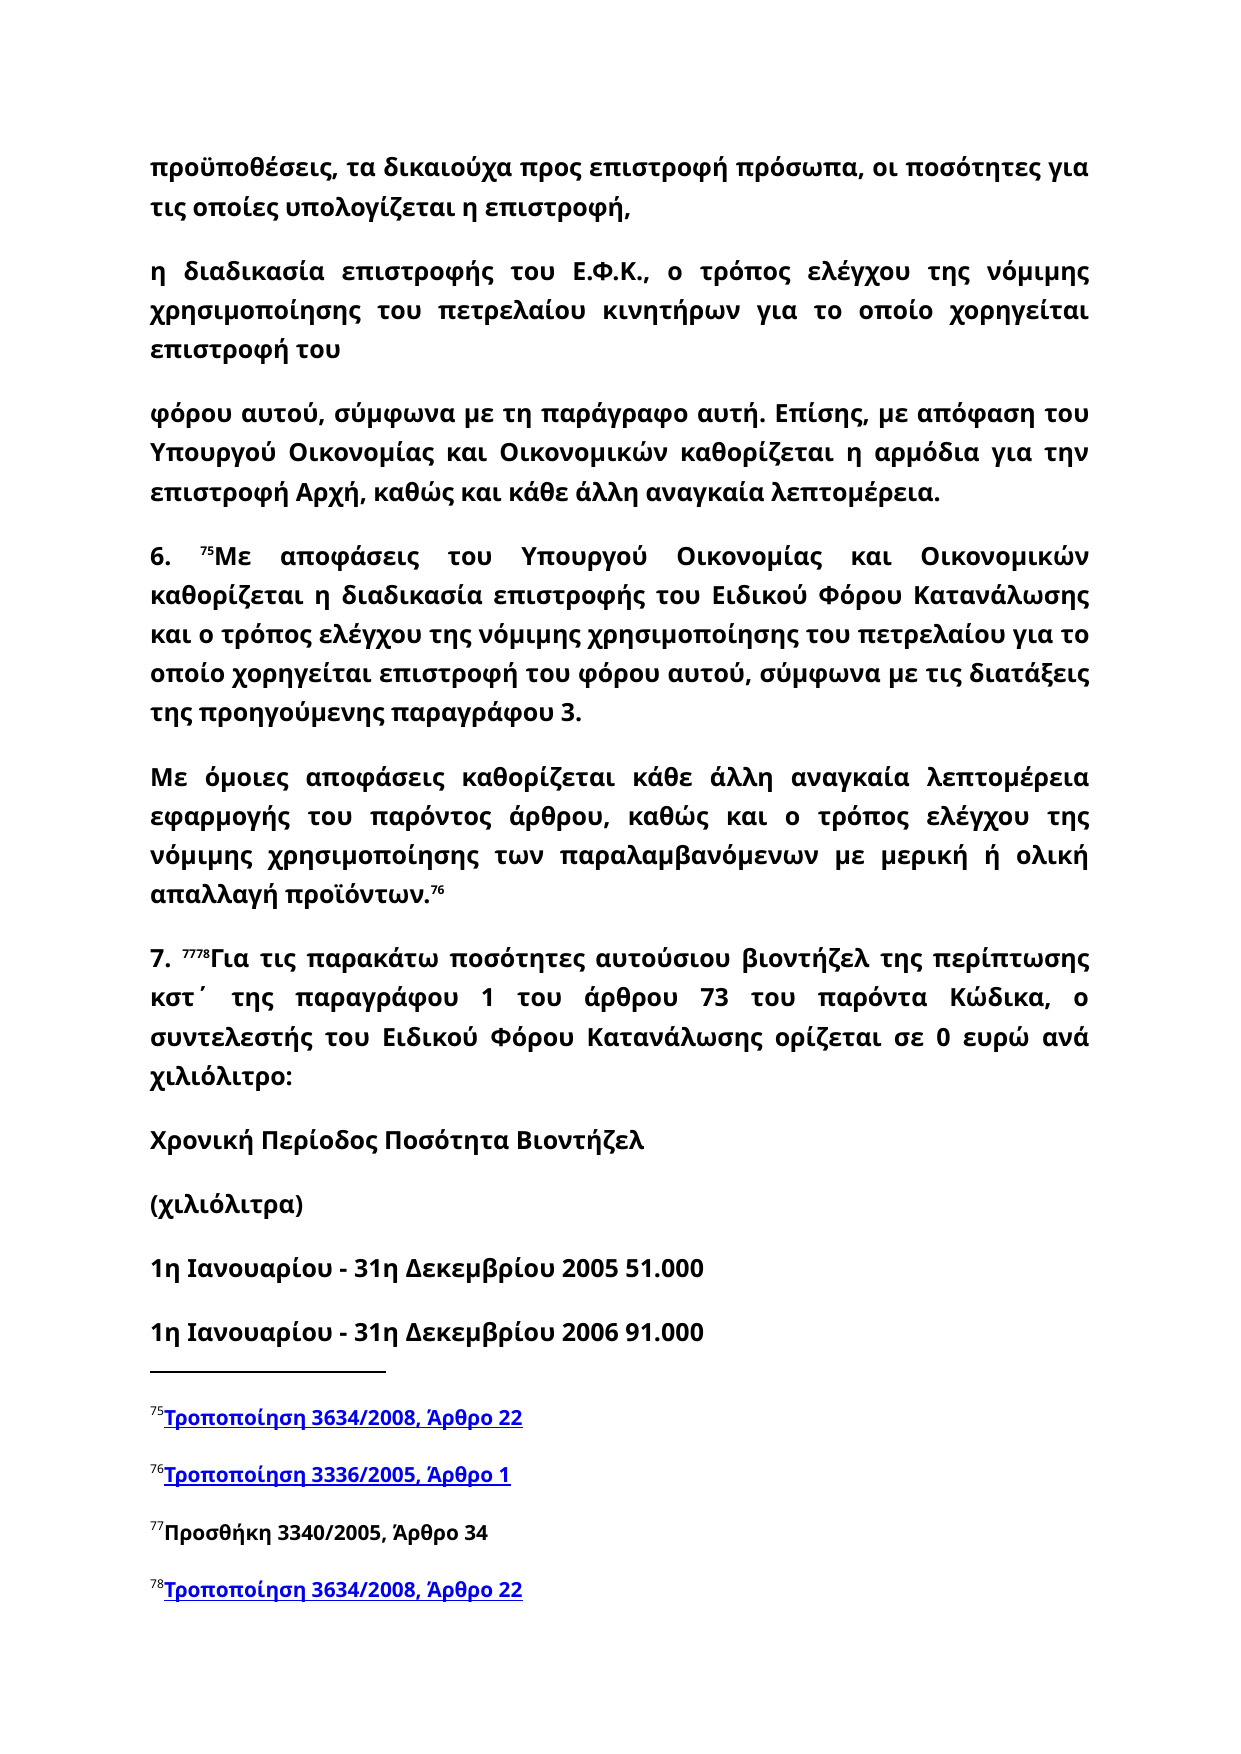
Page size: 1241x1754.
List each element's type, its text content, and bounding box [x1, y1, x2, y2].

text φόρου αυτού, σύμφωνα με τη παράγραφο αυτή. Επίσης, με απόφαση του Υπουργού Οικονομίας και Οικονομικών καθορίζεται η αρμόδια για την επιστροφή Αρχή, καθώς και κάθε άλλη αναγκαία λεπτομέρεια. [150, 396, 1090, 508]
text 1η Ιανουαρίου - 31η Δεκεμβρίου 2006 91.000 [150, 1315, 1090, 1349]
text Τροποποίηση 3634/2008, Άρθρο 22 [150, 1403, 1090, 1431]
text Χρονική Περίοδος Ποσότητα Βιοντήζελ [150, 1122, 1090, 1157]
text 7. Για τις παρακάτω ποσότητες αυτούσιου βιοντήζελ της περίπτωσης κστ΄ της παραγράφου 1 του άρθρου 73 του παρόντα Κώδικα, ο συντελεστής του Ειδικού Φόρου Κατανάλωσης ορίζεται σε 0 ευρώ ανά χιλιόλιτρο: [150, 941, 1090, 1092]
text προϋποθέσεις, τα δικαιούχα προς επιστροφή πρόσωπα, οι ποσότητες για τις οποίες υπολογίζεται η επιστροφή, [150, 150, 1090, 223]
text η διαδικασία επιστροφής του Ε.Φ.Κ., ο τρόπος ελέγχου της νόμιμης χρησιμοποίησης του πετρελαίου κινητήρων για το οποίο χορηγείται επιστροφή του [150, 253, 1090, 366]
text Προσθήκη 3340/2005, Άρθρο 34 [150, 1518, 1090, 1546]
text (χιλιόλιτρα) [150, 1187, 1090, 1221]
text 6. Με αποφάσεις του Υπουργού Οικονομίας και Οικονομικών καθορίζεται η διαδικασία επιστροφής του Ειδικού Φόρου Κατανάλωσης και ο τρόπος ελέγχου της νόμιμης χρησιμοποίησης του πετρελαίου για το οποίο χορηγείται επιστροφή του φόρου αυτού, σύμφωνα με τις διατάξεις της προηγούμενης παραγράφου 3. [150, 538, 1090, 729]
text Τροποποίηση 3634/2008, Άρθρο 22 [150, 1576, 1090, 1604]
text Με όμοιες αποφάσεις καθορίζεται κάθε άλλη αναγκαία λεπτομέρεια εφαρμογής του παρόντος άρθρου, καθώς και ο τρόπος ελέγχου της νόμιμης χρησιμοποίησης των παραλαμβανόμενων με μερική ή ολική απαλλαγή προϊόντων. [150, 759, 1090, 911]
text Τροποποίηση 3336/2005, Άρθρο 1 [150, 1460, 1090, 1489]
text 1η Ιανουαρίου - 31η Δεκεμβρίου 2005 51.000 [150, 1251, 1090, 1285]
